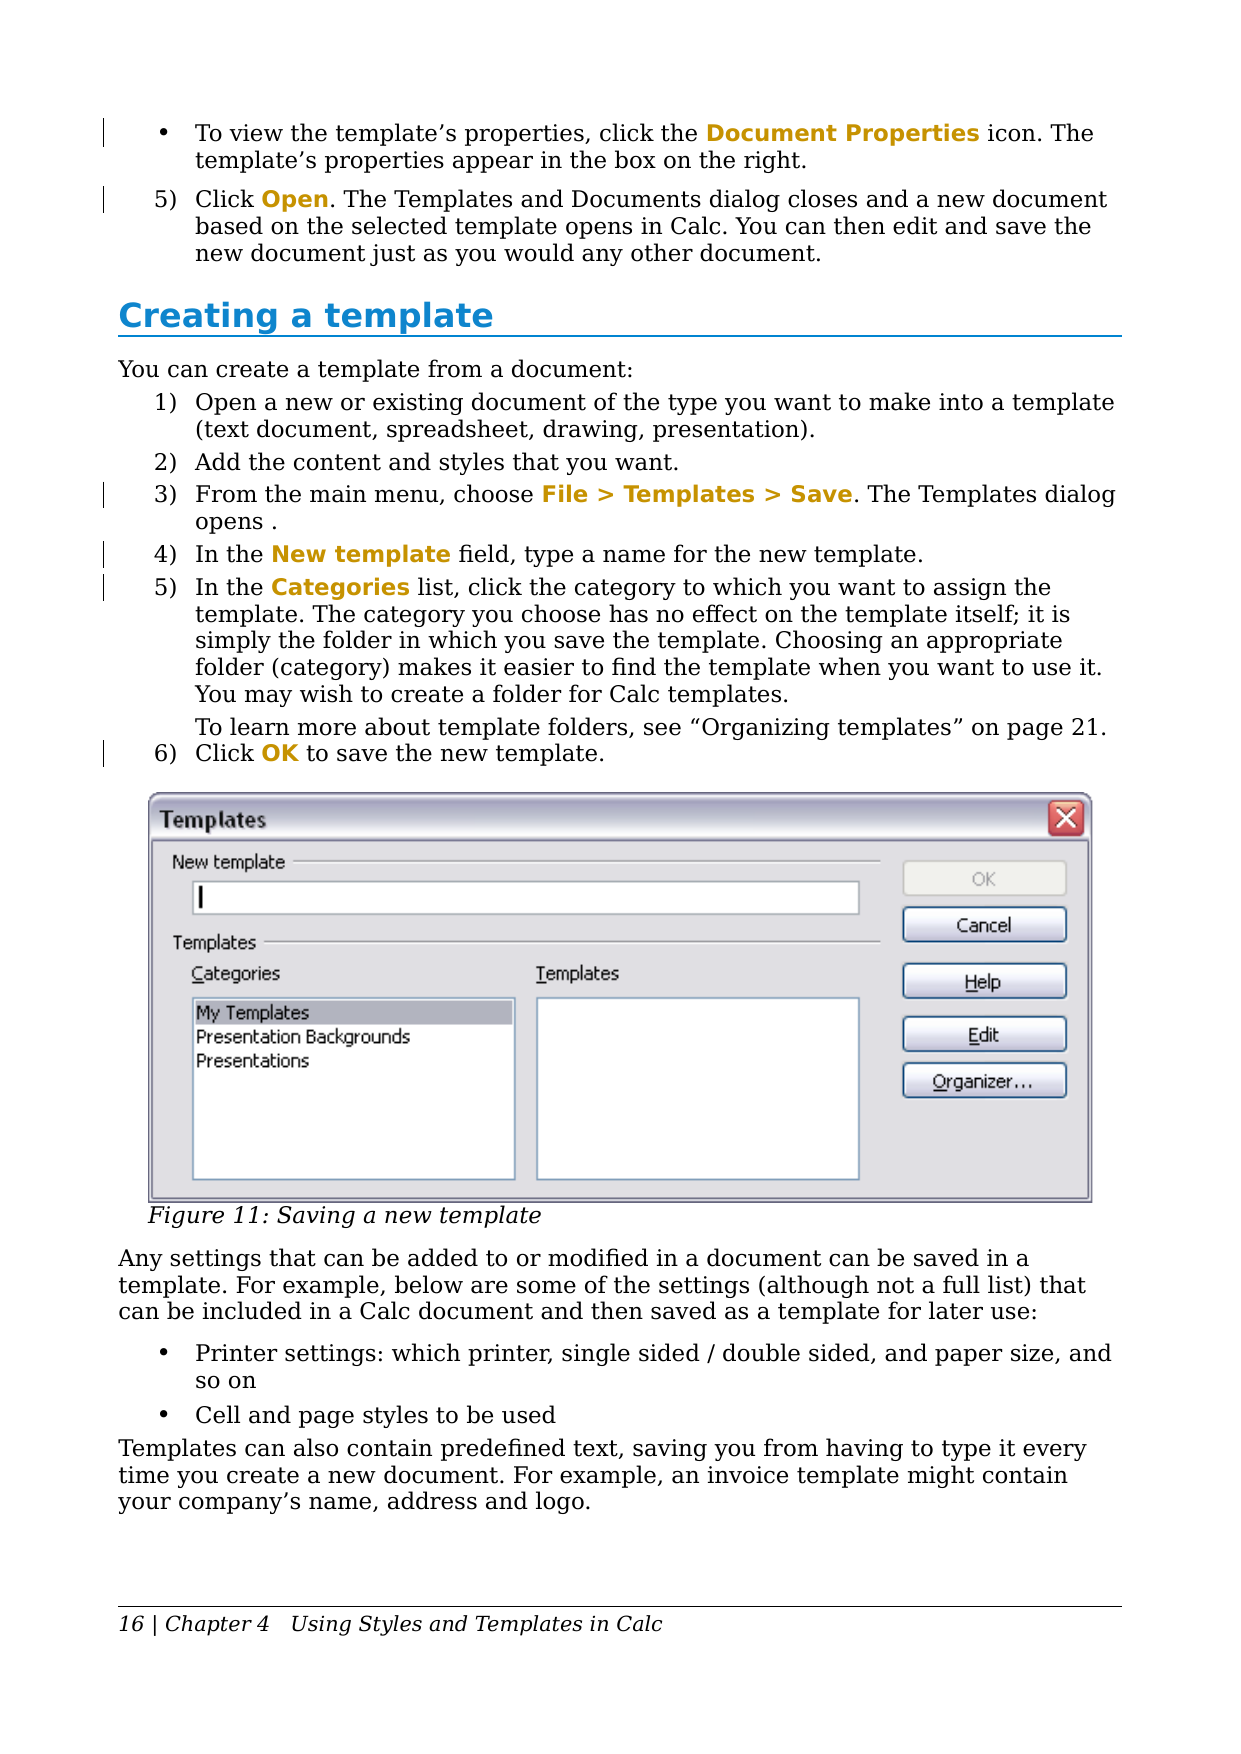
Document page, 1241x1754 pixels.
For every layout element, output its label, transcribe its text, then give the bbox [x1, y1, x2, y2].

text Any settings that can be added to or modified in a document can be saved in a template. For example, below are some of the settings (although not a full list) that can be included in a Calc document and then saved as a template for later use: [118, 1245, 1122, 1325]
list In the New template field, type a name for the new template. [177, 541, 1122, 568]
subtitle Creating a template [118, 296, 1122, 335]
list Add the content and styles that you want. [177, 449, 1122, 475]
picture [148, 792, 1093, 1203]
list Click Open. The Templates and Documents dialog closes and a new document based on the selected template opens in Calc. You can then edit and save the new document just as you would any other document. [177, 186, 1122, 266]
list You can create a template from a document: [118, 356, 1122, 383]
list Printer settings: which printer, single sided / double sided, and paper size, and so on [156, 1338, 1122, 1393]
list To learn more about template folders, see “Organizing templates” on page 21. [195, 714, 1122, 740]
list In the Categories list, click the category to which you want to assign the template. The category you choose has no effect on the template itself; it is simply the folder in which you save the template. Choosing an appropriate folder (category) makes it easier to find the template when you want to use it. You may wish to create a folder for Calc templates. [177, 574, 1122, 707]
text Figure 11: Saving a new template [148, 1203, 1092, 1229]
list From the main menu, choose File > Templates > Save. The Templates dialog opens . [177, 482, 1122, 535]
list To view the template’s properties, click the Document Properties icon. The template’s properties appear in the box on the right. [156, 118, 1122, 174]
text Templates can also contain predefined text, saving you from having to type it every time you create a new document. For example, an invoice template might contain your company’s name, address and logo. [118, 1435, 1122, 1515]
list Cell and page styles to be used [156, 1400, 1122, 1429]
list Click OK to save the new template. [177, 740, 1122, 767]
list Open a new or existing document of the type you want to make into a template (text document, spreadsheet, drawing, presentation). [177, 389, 1122, 442]
